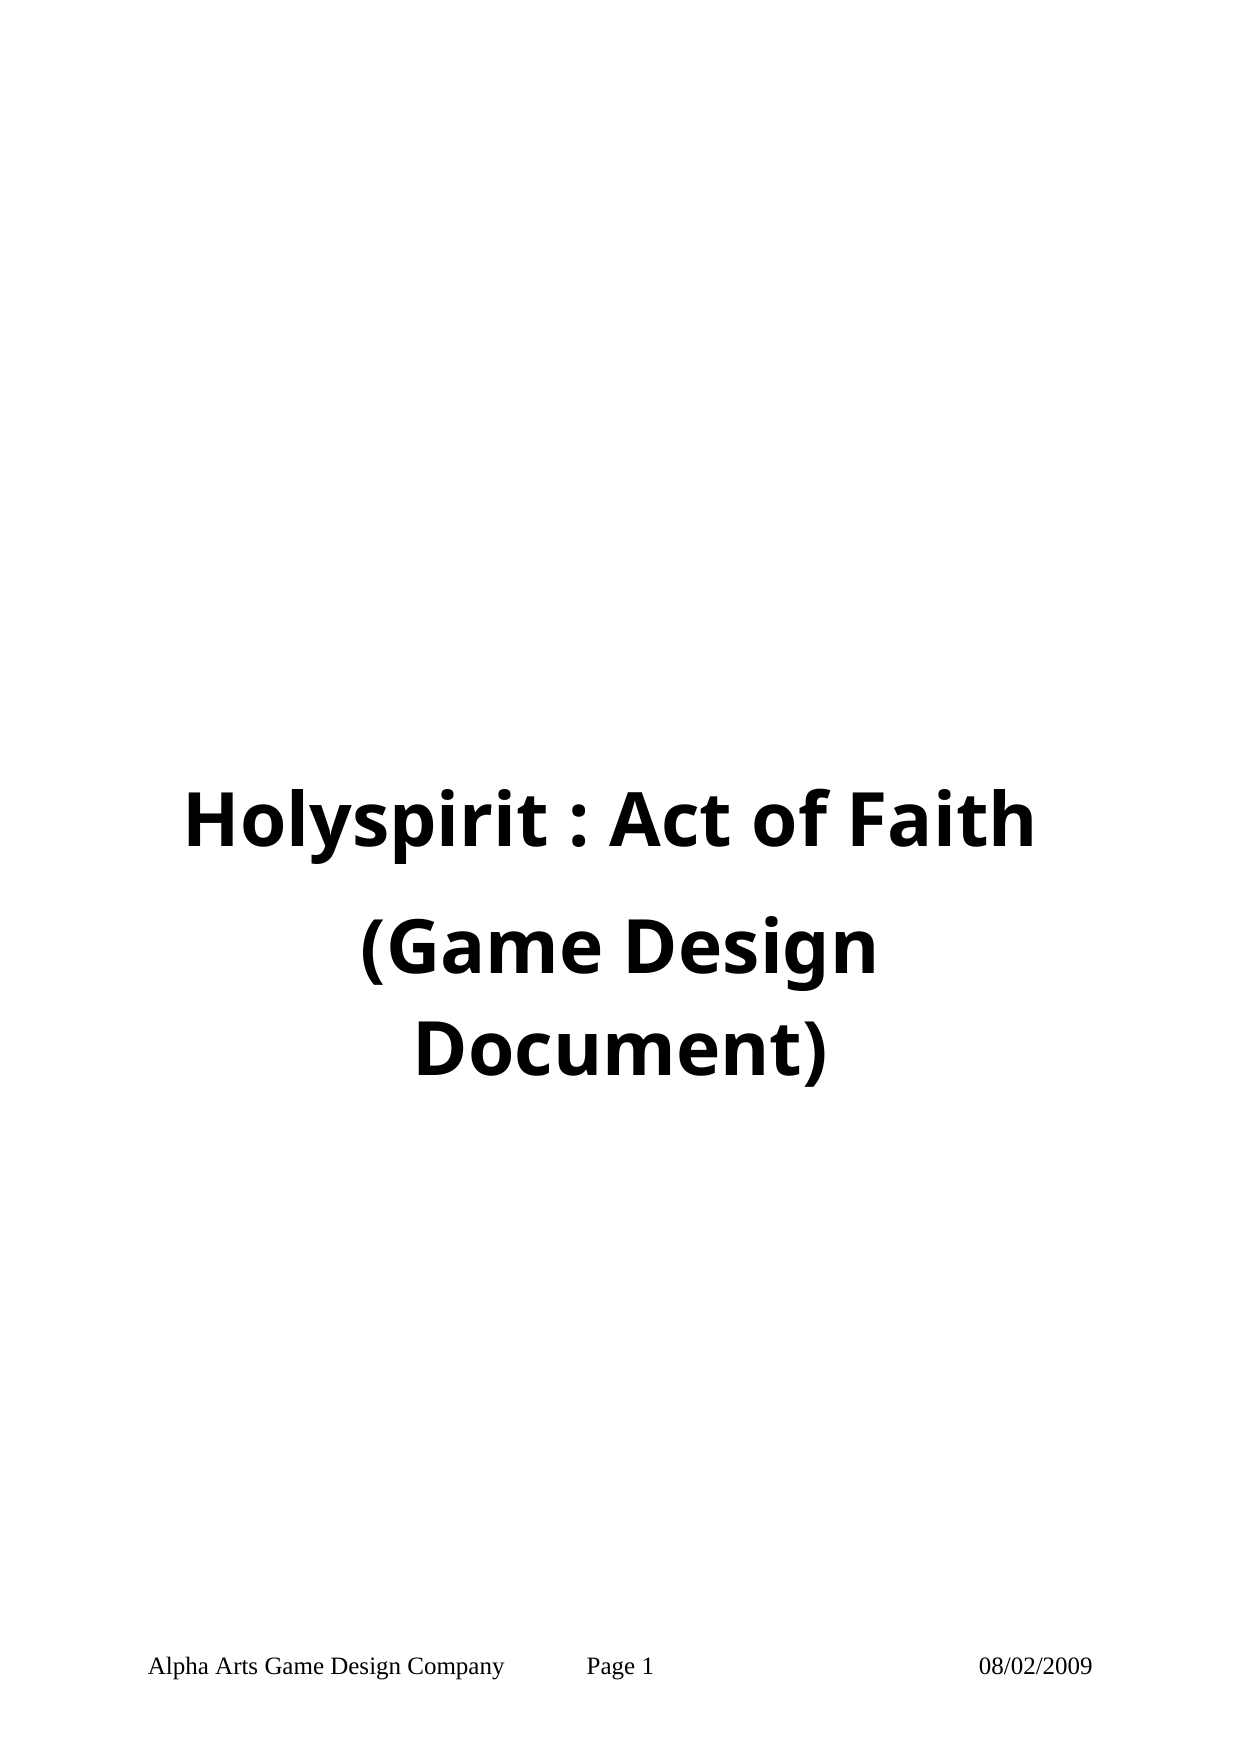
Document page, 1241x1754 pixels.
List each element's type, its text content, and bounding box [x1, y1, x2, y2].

subtitle (Game Design Document) [148, 893, 1092, 1098]
subtitle Holyspirit : Act of Faith [148, 766, 1092, 868]
